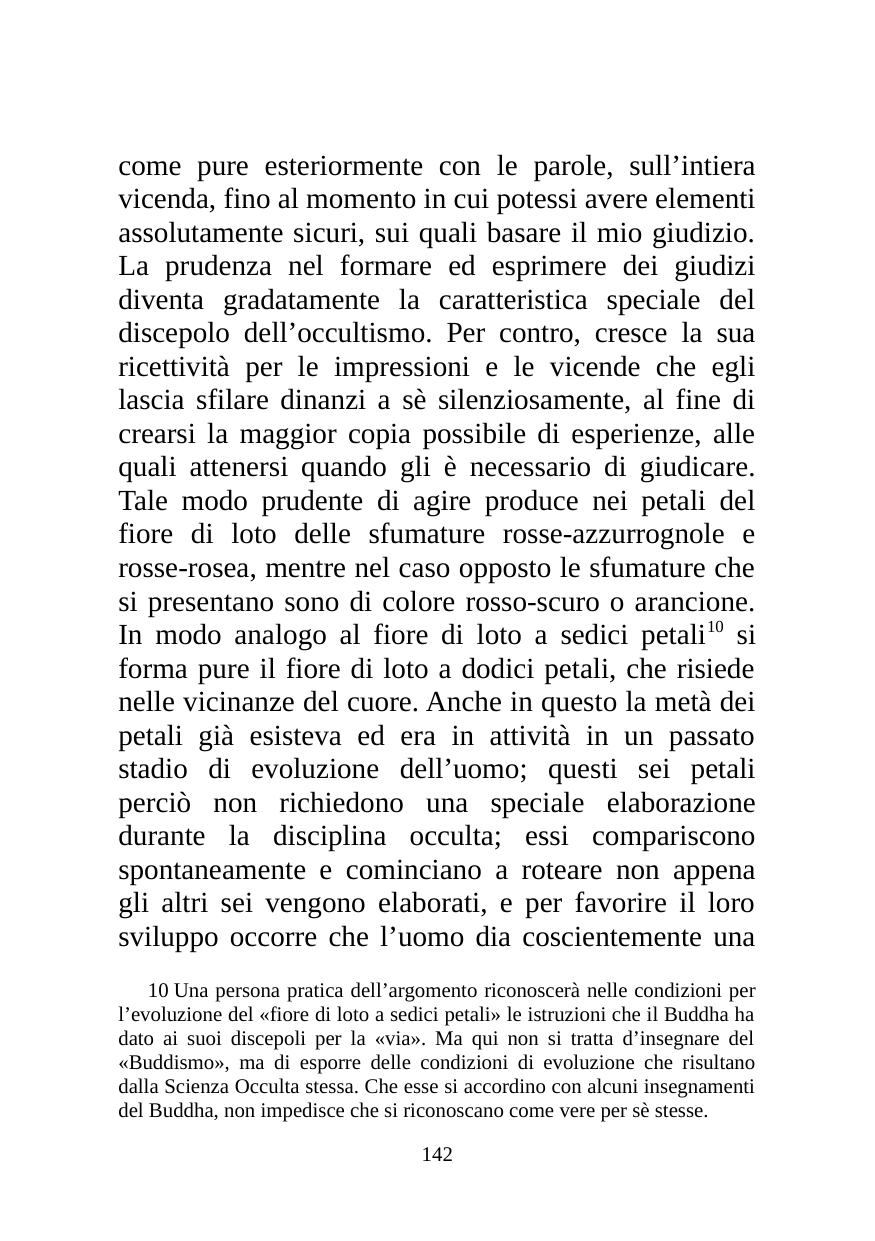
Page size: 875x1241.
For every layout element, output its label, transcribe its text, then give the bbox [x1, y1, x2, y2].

text Una persona pratica dell’argomento riconoscerà nelle condizioni per l’evoluzione del «fiore di loto a sedici petali» le istruzioni che il Buddha ha dato ai suoi discepoli per la «via». Ma qui non si tratta d’insegnare del «Buddismo», ma di esporre delle condizioni di evoluzione che risultano dalla Scienza Occulta stessa. Che esse si accordino con alcuni insegnamenti del Buddha, non impedisce che si riconoscano come vere per sè stesse. [118, 978, 756, 1122]
text come pure esteriormente con le parole, sull’intiera vicenda, fino al momento in cui potessi avere elementi assolutamente sicuri, sui quali basare il mio giudizio. La prudenza nel formare ed esprimere dei giudizi diventa gradatamente la caratteristica speciale del discepolo dell’occultismo. Per contro, cresce la sua ricettività per le impressioni e le vicende che egli lascia sfilare dinanzi a sè silenziosamente, al fine di crearsi la maggior copia possibile di esperienze, alle quali attenersi quando gli è necessario di giudicare. Tale modo prudente di agire produce nei petali del fiore di loto delle sfumature rosse-azzurrognole e rosse-rosea, mentre nel caso opposto le sfumature che si presentano sono di colore rosso-scuro o arancione. In modo analogo al fiore di loto a sedici petali si forma pure il fiore di loto a dodici petali, che risiede nelle vicinanze del cuore. Anche in questo la metà dei petali già esisteva ed era in attività in un passato stadio di evoluzione dell’uomo; questi sei petali perciò non richiedono una speciale elaborazione durante la disciplina occulta; essi compariscono spontaneamente e cominciano a roteare non appena gli altri sei vengono elaborati, e per favorire il loro sviluppo occorre che l’uomo dia coscientemente una [118, 148, 756, 953]
